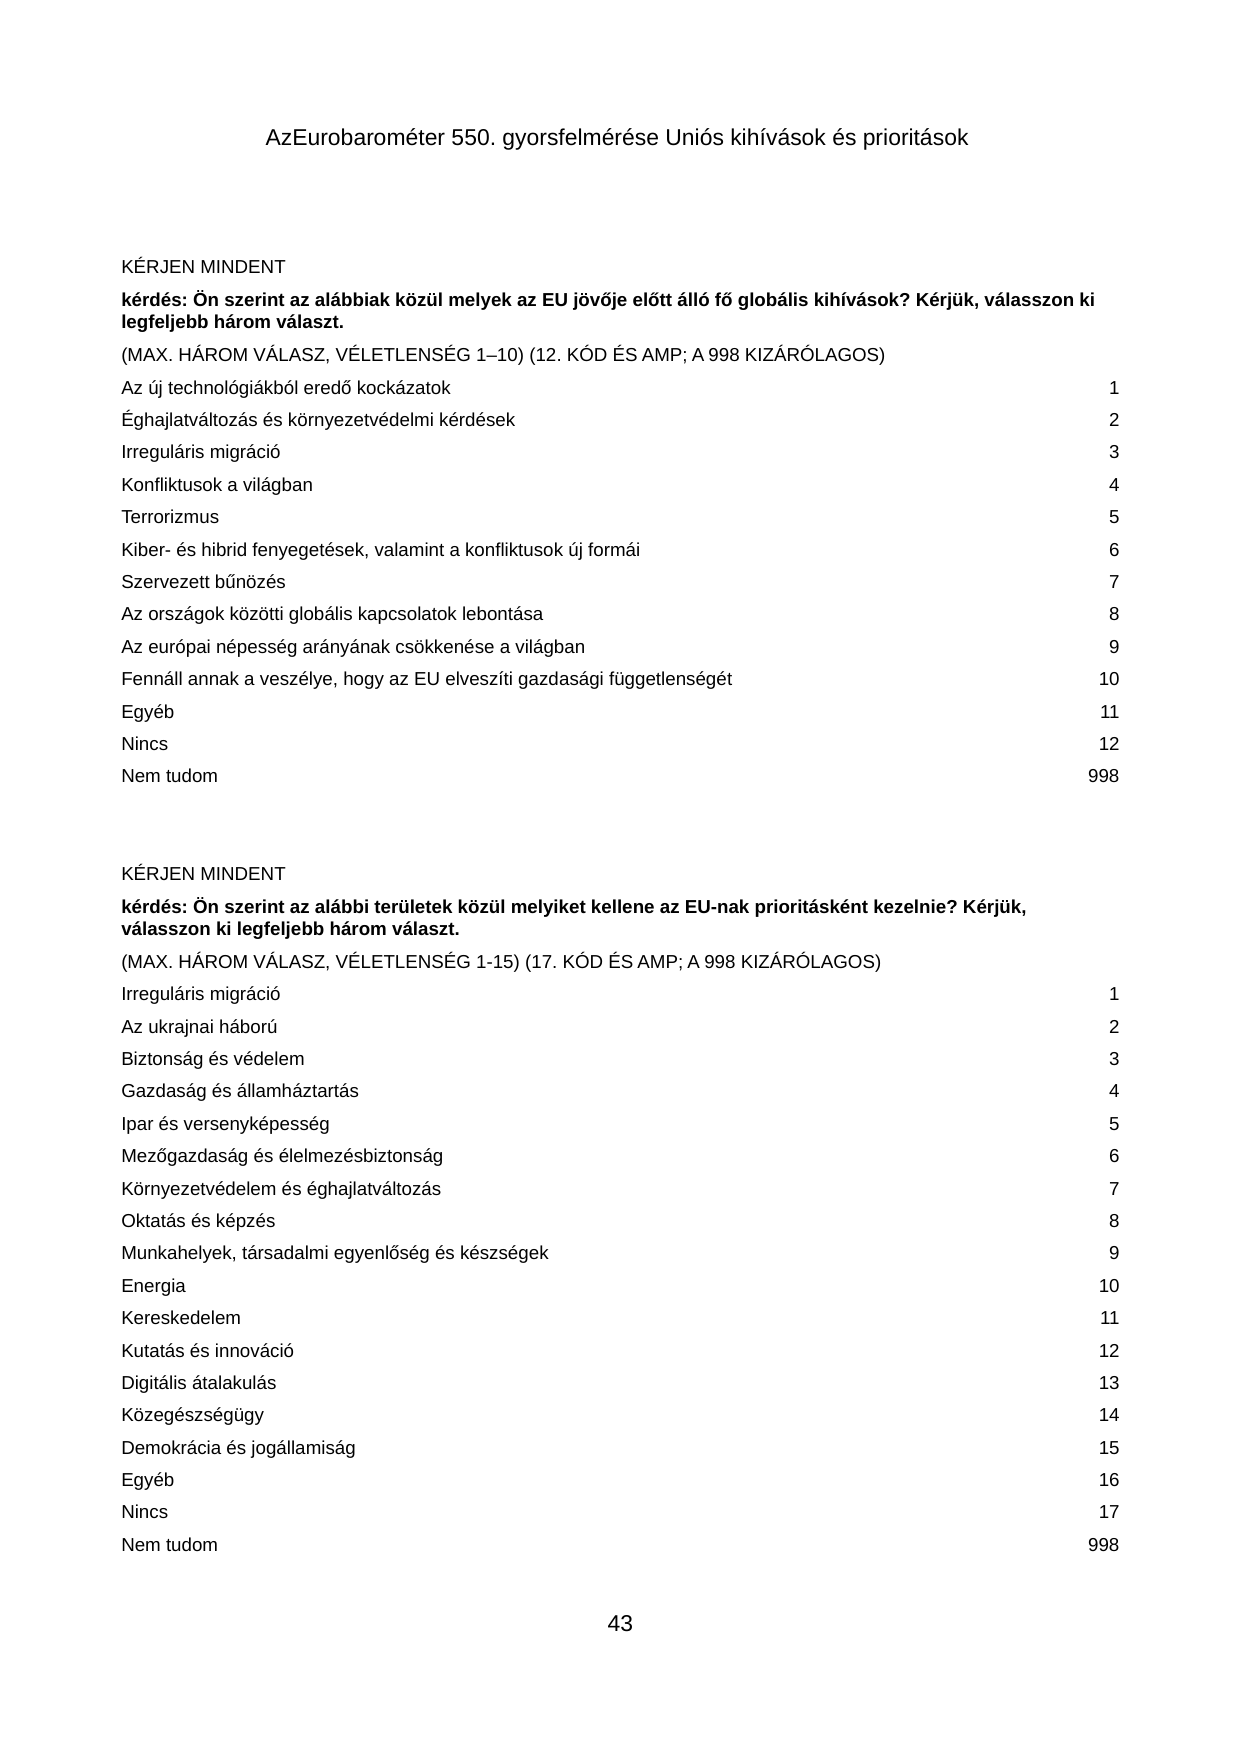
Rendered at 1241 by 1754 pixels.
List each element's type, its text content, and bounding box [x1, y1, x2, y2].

table_cell Biztonság és védelem [118, 1043, 1054, 1075]
table_cell Ipar és versenyképesség [118, 1107, 1054, 1139]
table_cell Kereskedelem [118, 1302, 1054, 1334]
table_cell 998 [1055, 1528, 1122, 1561]
table_cell Az új technológiákból eredő kockázatok [118, 371, 1054, 403]
table_cell Közegészségügy [118, 1399, 1054, 1431]
table_cell Egyéb [118, 695, 1054, 727]
table_cell Kiber- és hibrid fenyegetések, valamint a konfliktusok új formái [118, 533, 1054, 565]
table_cell 16 [1055, 1464, 1122, 1496]
table_cell [118, 825, 1054, 857]
table_cell Munkahelyek, társadalmi egyenlőség és készségek [118, 1237, 1054, 1269]
table_cell Gazdaság és államháztartás [118, 1075, 1054, 1107]
table_cell 12 [1055, 1334, 1122, 1366]
table_cell 7 [1055, 1172, 1122, 1204]
table_cell Irreguláris migráció [118, 978, 1054, 1010]
table_cell 15 [1055, 1431, 1122, 1463]
table_cell 6 [1055, 1140, 1122, 1172]
table_cell 9 [1055, 1237, 1122, 1269]
table_cell 1 [1055, 978, 1122, 1010]
table_cell Az ukrajnai háború [118, 1010, 1054, 1042]
table_cell 6 [1055, 533, 1122, 565]
table_cell Nincs [118, 1496, 1054, 1528]
table_cell 10 [1055, 663, 1122, 695]
table_cell 9 [1055, 630, 1122, 663]
table_cell 2 [1055, 1010, 1122, 1042]
table_cell Digitális átalakulás [118, 1366, 1054, 1399]
table_cell 8 [1055, 1204, 1122, 1237]
table_cell Mezőgazdaság és élelmezésbiztonság [118, 1140, 1054, 1172]
table_cell [1055, 792, 1122, 824]
table_cell Energia [118, 1269, 1054, 1302]
table_cell 5 [1055, 501, 1122, 533]
table_cell 4 [1055, 1075, 1122, 1107]
table_cell 5 [1055, 1107, 1122, 1139]
table_cell Nem tudom [118, 760, 1054, 792]
table_cell Egyéb [118, 1464, 1054, 1496]
table_cell 998 [1055, 760, 1122, 792]
table_cell 8 [1055, 598, 1122, 630]
table_cell Környezetvédelem és éghajlatváltozás [118, 1172, 1054, 1204]
table_cell Konfliktusok a világban [118, 468, 1054, 501]
table_cell Nincs [118, 728, 1054, 760]
table_cell 3 [1055, 436, 1122, 468]
table_cell Nem tudom [118, 1528, 1054, 1561]
table_cell 17 [1055, 1496, 1122, 1528]
table_cell Oktatás és képzés [118, 1204, 1054, 1237]
table_cell 7 [1055, 565, 1122, 598]
table_cell 14 [1055, 1399, 1122, 1431]
table_cell kérdés: Ön szerint az alábbiak közül melyek az EU jövője előtt álló fő globális kihívások? Kérjük, válasszon ki legfeljebb három választ. [118, 283, 1122, 339]
table_cell [118, 792, 1054, 824]
table_cell [1055, 945, 1122, 978]
table_cell 4 [1055, 468, 1122, 501]
table_cell [1055, 339, 1122, 371]
table_cell [1055, 857, 1122, 889]
table_cell 11 [1055, 1302, 1122, 1334]
table_cell kérdés: Ön szerint az alábbi területek közül melyiket kellene az EU-nak prioritásként kezelnie? Kérjük, válasszon ki legfeljebb három választ. [118, 889, 1122, 945]
table_cell Éghajlatváltozás és környezetvédelmi kérdések [118, 404, 1054, 436]
table_cell Irreguláris migráció [118, 436, 1054, 468]
table_cell Az európai népesség arányának csökkenése a világban [118, 630, 1054, 663]
table_cell (MAX. HÁROM VÁLASZ, VÉLETLENSÉG 1-15) (17. KÓD ÉS AMP; A 998 KIZÁRÓLAGOS) [118, 945, 1054, 978]
table_cell 3 [1055, 1043, 1122, 1075]
table_cell Kutatás és innováció [118, 1334, 1054, 1366]
table_cell (MAX. HÁROM VÁLASZ, VÉLETLENSÉG 1–10) (12. KÓD ÉS AMP; A 998 KIZÁRÓLAGOS) [118, 339, 1054, 371]
table_cell 2 [1055, 404, 1122, 436]
table_cell Szervezett bűnözés [118, 565, 1054, 598]
table_cell 1 [1055, 371, 1122, 403]
table_cell 12 [1055, 728, 1122, 760]
table_cell KÉRJEN MINDENT [118, 857, 1054, 889]
table_cell [1055, 825, 1122, 857]
table_cell 13 [1055, 1366, 1122, 1399]
table_cell 10 [1055, 1269, 1122, 1302]
table_header KÉRJEN MINDENT [118, 250, 1054, 283]
table_cell Fennáll annak a veszélye, hogy az EU elveszíti gazdasági függetlenségét [118, 663, 1054, 695]
table_header [1055, 250, 1122, 283]
table_cell Az országok közötti globális kapcsolatok lebontása [118, 598, 1054, 630]
table_cell 11 [1055, 695, 1122, 727]
table_cell Terrorizmus [118, 501, 1054, 533]
table_cell Demokrácia és jogállamiság [118, 1431, 1054, 1463]
